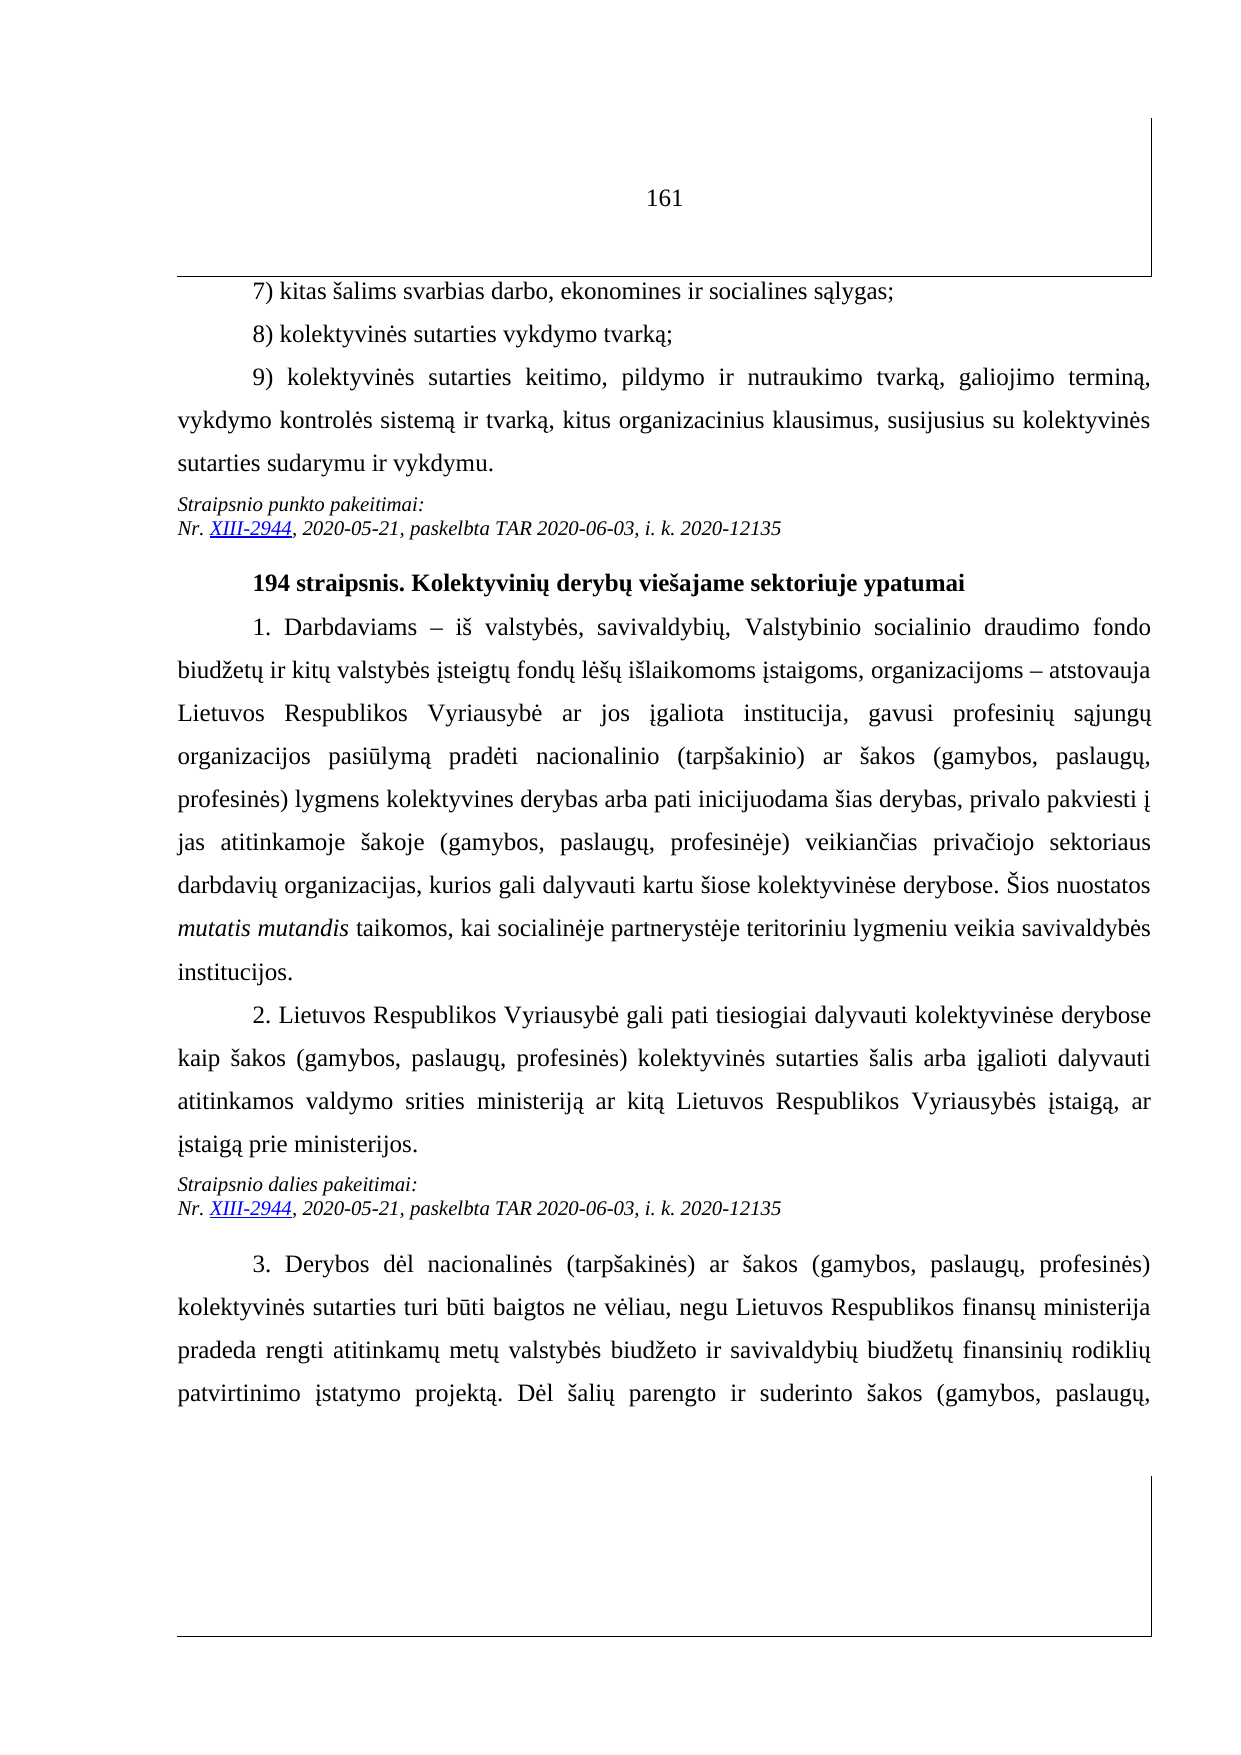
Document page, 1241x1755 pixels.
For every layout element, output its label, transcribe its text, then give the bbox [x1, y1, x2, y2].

text Nr. XIII-2944, 2020-05-21, paskelbta TAR 2020-06-03, i. k. 2020-12135 [177, 1196, 1152, 1220]
text Nr. XIII-2944, 2020-05-21, paskelbta TAR 2020-06-03, i. k. 2020-12135 [177, 516, 1152, 540]
subtitle 194 straipsnis. Kolektyvinių derybų viešajame sektoriuje ypatumai [177, 568, 1152, 597]
text 8) kolektyvinės sutarties vykdymo tvarką; [177, 319, 1152, 348]
text Straipsnio dalies pakeitimai: [177, 1172, 1152, 1196]
text 3. Derybos dėl nacionalinės (tarpšakinės) ar šakos (gamybos, paslaugų, profesinės) kolektyvinės sutarties turi būti baigtos ne vėliau, negu Lietuvos Respublikos finansų ministerija pradeda rengti atitinkamų metų valstybės biudžeto ir savivaldybių biudžetų finansinių rodiklių patvirtinimo įstatymo projektą. Dėl šalių parengto ir suderinto šakos (gamybos, paslaugų, [177, 1249, 1152, 1407]
text 7) kitas šalims svarbias darbo, ekonomines ir socialines sąlygas; [177, 276, 1152, 305]
text 9) kolektyvinės sutarties keitimo, pildymo ir nutraukimo tvarką, galiojimo terminą, vykdymo kontrolės sistemą ir tvarką, kitus organizacinius klausimus, susijusius su kolektyvinės sutarties sudarymu ir vykdymu. [177, 362, 1152, 477]
text 2. Lietuvos Respublikos Vyriausybė gali pati tiesiogiai dalyvauti kolektyvinėse derybose kaip šakos (gamybos, paslaugų, profesinės) kolektyvinės sutarties šalis arba įgalioti dalyvauti atitinkamos valdymo srities ministeriją ar kitą Lietuvos Respublikos Vyriausybės įstaigą, ar įstaigą prie ministerijos. [177, 1000, 1152, 1158]
text Straipsnio punkto pakeitimai: [177, 492, 1152, 516]
text 1. Darbdaviams ‒ iš valstybės, savivaldybių, Valstybinio socialinio draudimo fondo biudžetų ir kitų valstybės įsteigtų fondų lėšų išlaikomoms įstaigoms, organizacijoms ‒ atstovauja Lietuvos Respublikos Vyriausybė ar jos įgaliota institucija, gavusi profesinių sąjungų organizacijos pasiūlymą pradėti nacionalinio (tarpšakinio) ar šakos (gamybos, paslaugų, profesinės) lygmens kolektyvines derybas arba pati inicijuodama šias derybas, privalo pakviesti į jas atitinkamoje šakoje (gamybos, paslaugų, profesinėje) veikiančias privačiojo sektoriaus darbdavių organizacijas, kurios gali dalyvauti kartu šiose kolektyvinėse derybose. Šios nuostatos mutatis mutandis taikomos, kai socialinėje partnerystėje teritoriniu lygmeniu veikia savivaldybės institucijos. [177, 612, 1152, 985]
